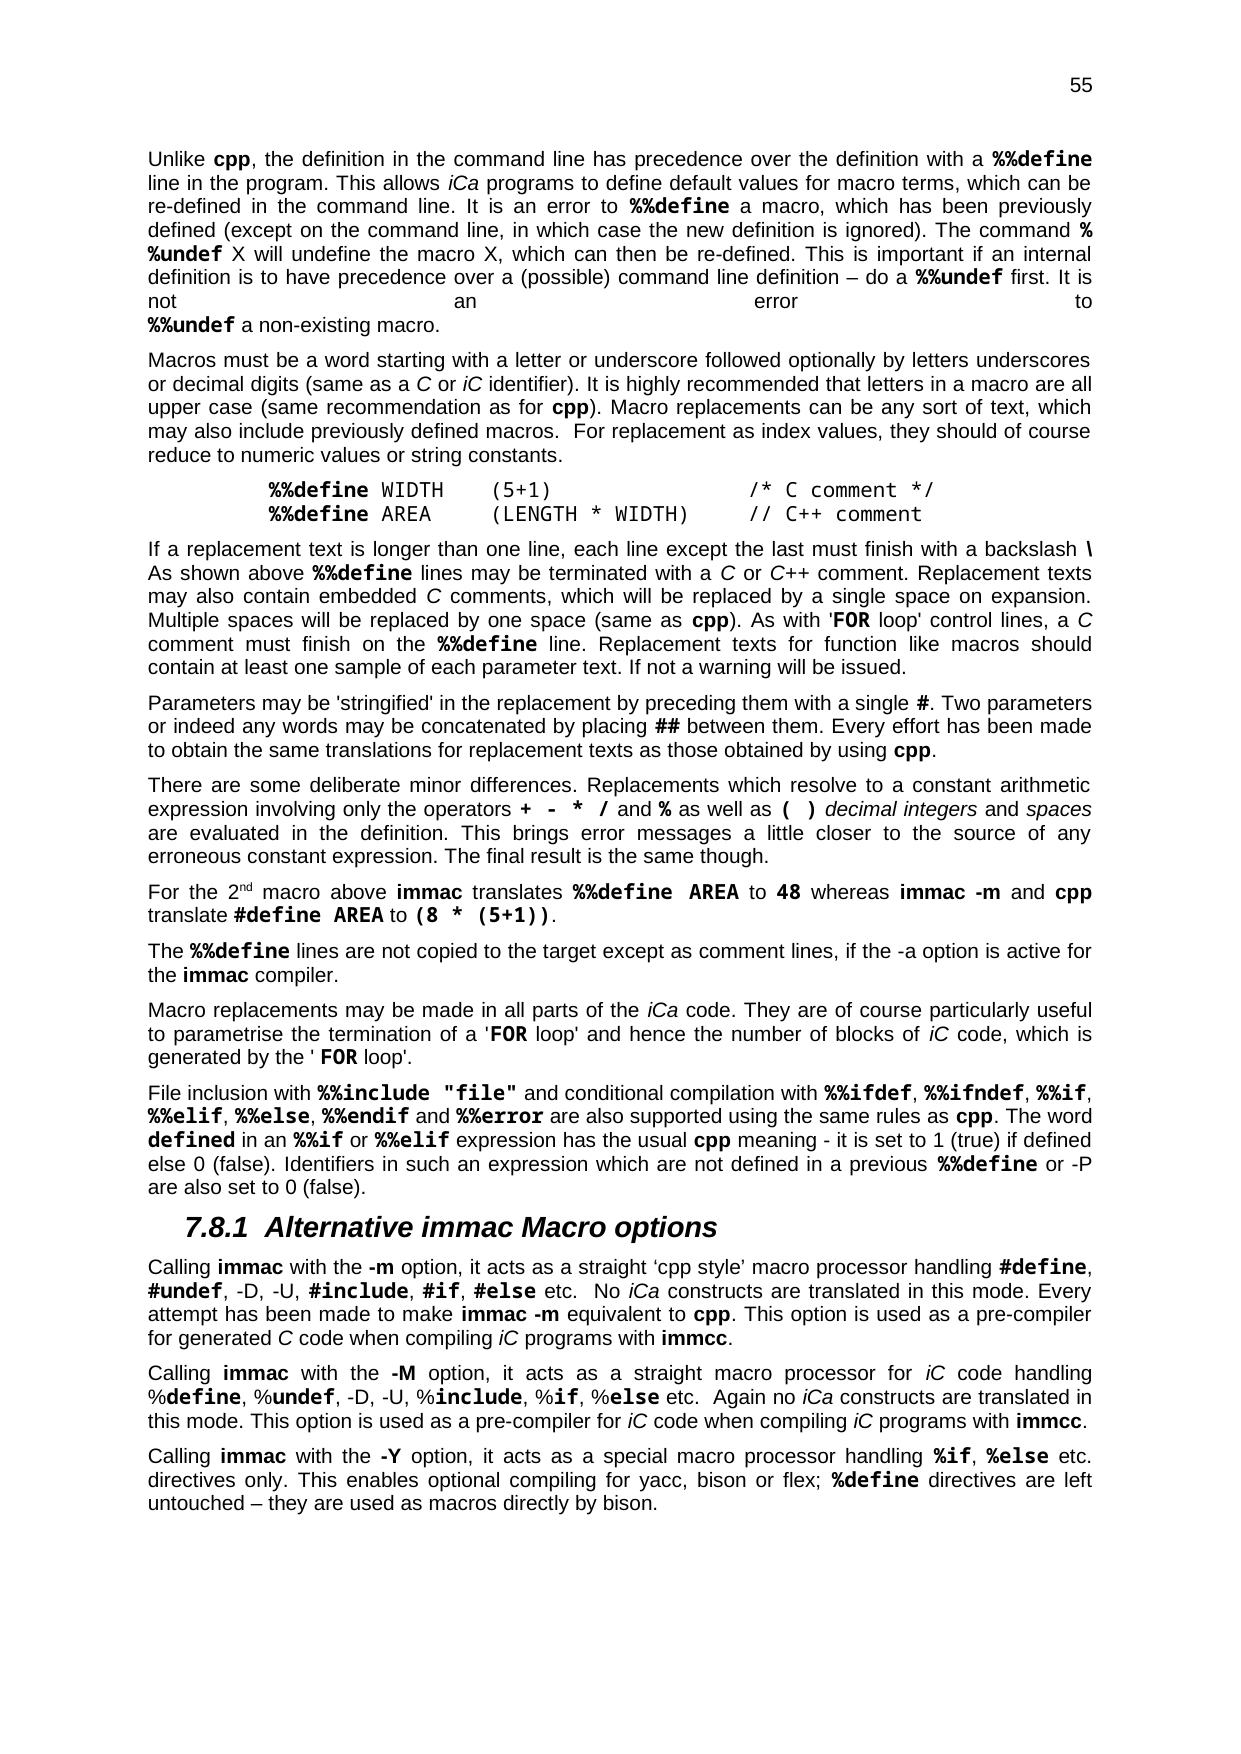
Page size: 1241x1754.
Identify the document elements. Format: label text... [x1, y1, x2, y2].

text The %%define lines are not copied to the target except as comment lines, if the -a option is active for the immac compiler. [148, 939, 1092, 987]
text Calling immac with the -M option, it acts as a straight macro processor for iC code handling %define, %undef, -D, -U, %include, %if, %else etc. Again no iCa constructs are translated in this mode. This option is used as a pre-compiler for iC code when compiling iC programs with immcc. [148, 1362, 1092, 1433]
text For the 2nd macro above immac translates %%define AREA to 48 whereas immac -m and cpp translate #define AREA to (8 * (5+1)). [148, 880, 1092, 928]
text There are some deliberate minor differences. Replacements which resolve to a constant arithmetic expression involving only the operators + - * / and % as well as ( ) decimal integers and spaces are evaluated in the definition. This brings error messages a little closer to the source of any erroneous constant expression. The final result is the same though. [148, 774, 1092, 869]
subtitle Alternative immac Macro options [184, 1211, 1092, 1244]
text Macros must be a word starting with a letter or underscore followed optionally by letters underscores or decimal digits (same as a C or iC identifier). It is highly recommended that letters in a macro are all upper case (same recommendation as for cpp). Macro replacements can be any sort of text, which may also include previously defined macros. For replacement as index values, they should of course reduce to numeric values or string constants. [148, 349, 1092, 467]
text Calling immac with the -m option, it acts as a straight ‘cpp style’ macro processor handling #define, #undef, -D, -U, #include, #if, #else etc. No iCa constructs are translated in this mode. Every attempt has been made to make immac -m equivalent to cpp. This option is used as a pre-compiler for generated C code when compiling iC programs with immcc. [148, 1256, 1092, 1350]
text Parameters may be 'stringified' in the replacement by preceding them with a single #. Two parameters or indeed any words may be concatenated by placing ## between them. Every effort has been made to obtain the same translations for replacement texts as those obtained by using cpp. [148, 691, 1092, 762]
text Calling immac with the -Y option, it acts as a special macro processor handling %if, %else etc. directives only. This enables optional compiling for yacc, bison or flex; %define directives are left untouched – they are used as macros directly by bison. [148, 1444, 1092, 1516]
text File inclusion with %%include "file" and conditional compilation with %%ifdef, %%ifndef, %%if, %%elif, %%else, %%endif and %%error are also supported using the same rules as cpp. The word defined in an %%if or %%elif expression has the usual cpp meaning - it is set to 1 (true) if defined else 0 (false). Identifiers in such an expression which are not defined in a previous %%define or -P are also set to 0 (false). [148, 1081, 1092, 1199]
text Macro replacements may be made in all parts of the iCa code. They are of course particularly useful to parametrise the termination of a 'FOR loop' and hence the number of blocks of iC code, which is generated by the ' FOR loop'. [148, 998, 1092, 1069]
text Unlike cpp, the definition in the command line has precedence over the definition with a %%define line in the program. This allows iCa programs to define default values for macro terms, which can be re-defined in the command line. It is an error to %%define a macro, which has been previously defined (except on the command line, in which case the new definition is ignored). The command %%undef X will undefine the macro X, which can then be re-defined. This is important if an internal definition is to have precedence over a (possible) command line definition – do a %%undef first. It is not an error to %%undef a non-existing macro. [148, 148, 1092, 337]
text If a replacement text is longer than one line, each line except the last must finish with a backslash \ As shown above %%define lines may be terminated with a C or C++ comment. Replacement texts may also contain embedded C comments, which will be replaced by a single space on expansion. Multiple spaces will be replaced by one space (same as cpp). As with 'FOR loop' control lines, a C comment must finish on the %%define line. Replacement texts for function like macros should contain at least one sample of each parameter text. If not a warning will be issued. [148, 538, 1092, 679]
text %%define WIDTH (5+1) /* C comment */ %%define AREA (LENGTH * WIDTH) // C++ comment [268, 479, 1092, 526]
